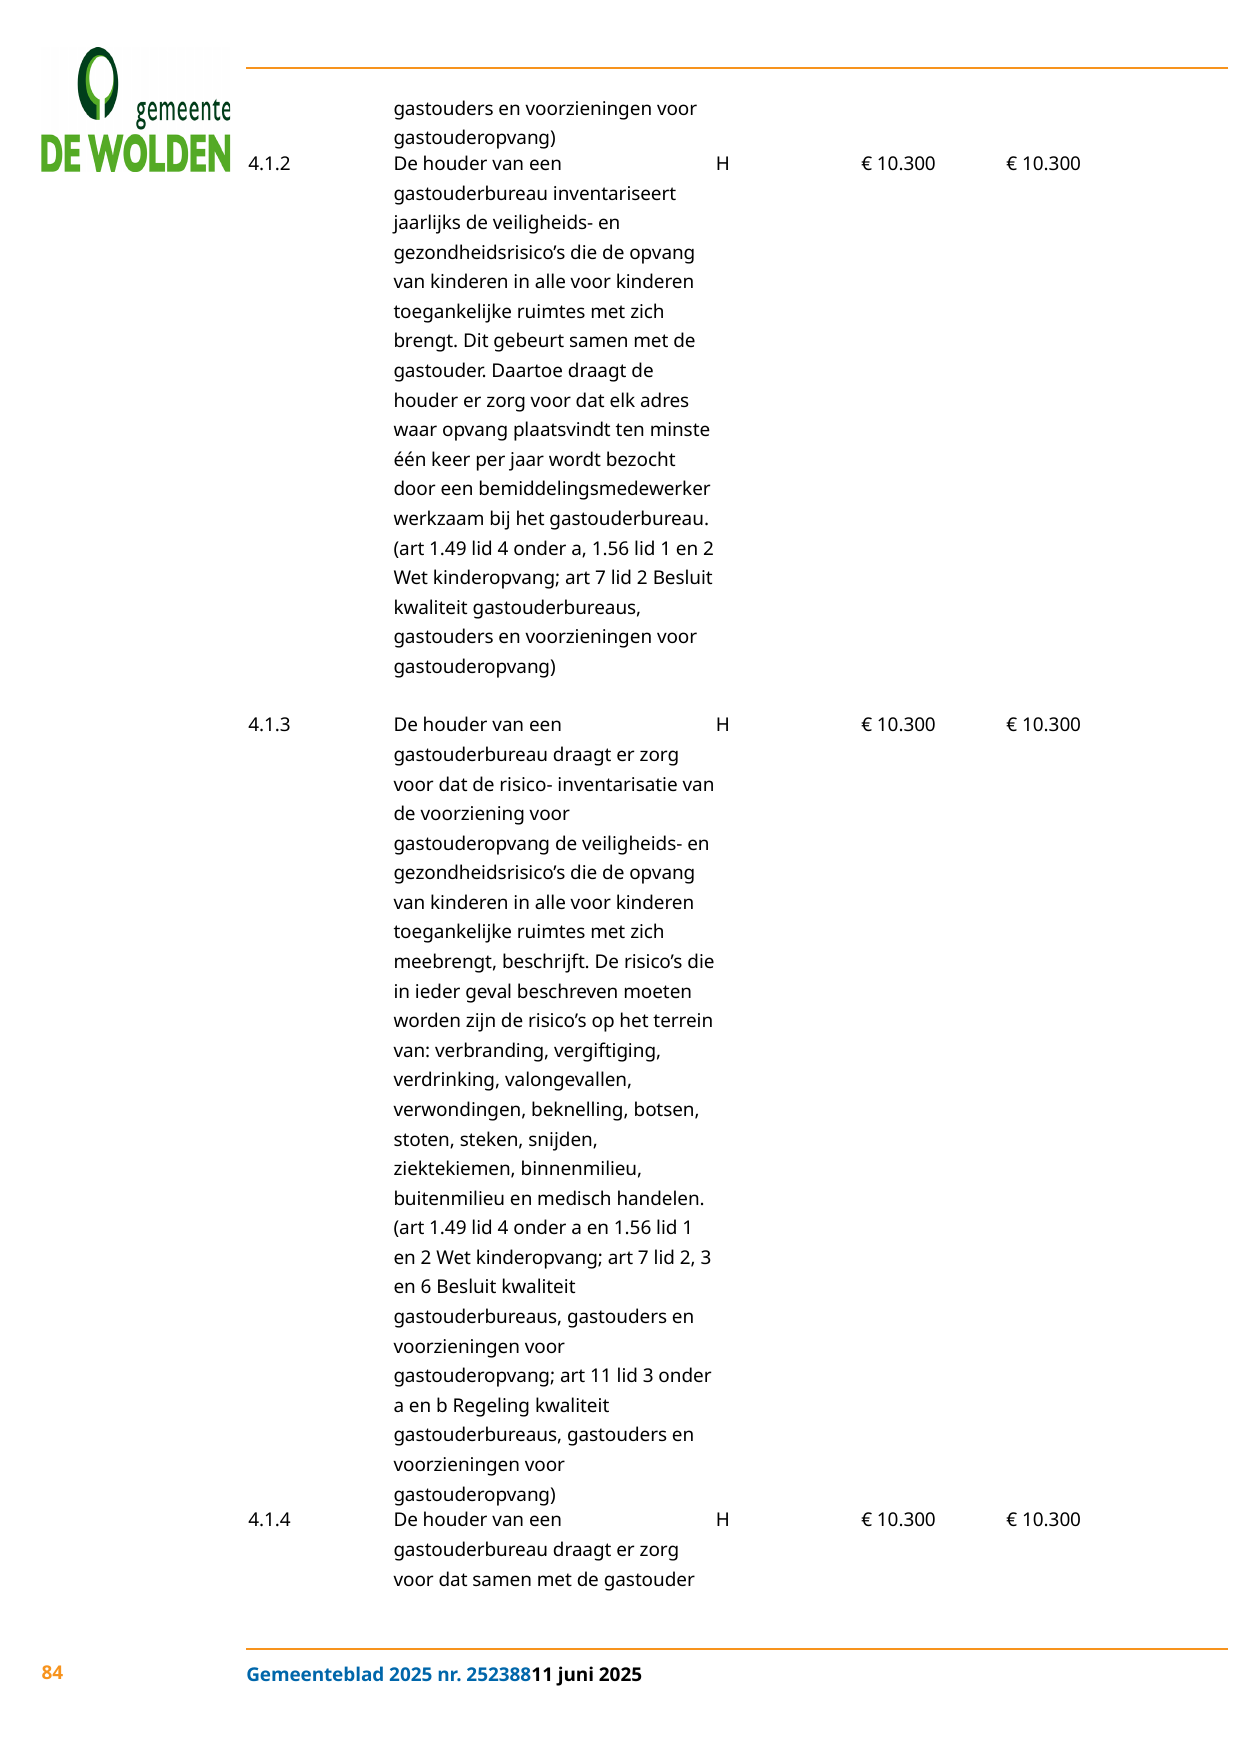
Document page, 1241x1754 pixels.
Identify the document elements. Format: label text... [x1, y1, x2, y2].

table_header 4.1.3 [248, 712, 393, 1507]
table_cell [861, 95, 1006, 150]
table_cell H [716, 1507, 861, 1591]
table_cell 4.1.4 [248, 1507, 393, 1591]
table_cell gastouders en voorzieningen voor gastouderopvang) [393, 95, 716, 150]
table_cell [716, 95, 861, 150]
table_header € 10.300 [861, 712, 1006, 1507]
table_cell H [716, 150, 861, 679]
table_cell De houder van een gastouderbureau draagt er zorg voor dat samen met de gastouder [393, 1507, 716, 1591]
table_cell 4.1.2 [248, 150, 393, 679]
table_cell [1006, 95, 1152, 150]
table_header H [716, 712, 861, 1507]
table_cell € 10.300 [1006, 150, 1152, 679]
table_cell € 10.300 [1006, 1507, 1152, 1591]
table_cell De houder van een gastouderbureau inventariseert jaarlijks de veiligheids- en gezondheidsrisico’s die de opvang van kinderen in alle voor kinderen toegankelijke ruimtes met zich brengt. Dit gebeurt samen met de gastouder. Daartoe draagt de houder er zorg voor dat elk adres waar opvang plaatsvindt ten minste één keer per jaar wordt bezocht door een bemiddelingsmedewerker werkzaam bij het gastouderbureau. (art 1.49 lid 4 onder a, 1.56 lid 1 en 2 Wet kinderopvang; art 7 lid 2 Besluit kwaliteit gastouderbureaus, gastouders en voorzieningen voor gastouderopvang) [393, 150, 716, 679]
table_cell € 10.300 [861, 1507, 1006, 1591]
picture [41, 47, 231, 172]
table_cell € 10.300 [861, 150, 1006, 679]
table_header De houder van een gastouderbureau draagt er zorg voor dat de risico- inventarisatie van de voorziening voor gastouderopvang de veiligheids- en gezondheidsrisico’s die de opvang van kinderen in alle voor kinderen toegankelijke ruimtes met zich meebrengt, beschrijft. De risico’s die in ieder geval beschreven moeten worden zijn de risico’s op het terrein van: verbranding, vergiftiging, verdrinking, valongevallen, verwondingen, beknelling, botsen, stoten, steken, snijden, ziektekiemen, binnenmilieu, buitenmilieu en medisch handelen. (art 1.49 lid 4 onder a en 1.56 lid 1 en 2 Wet kinderopvang; art 7 lid 2, 3 en 6 Besluit kwaliteit gastouderbureaus, gastouders en voorzieningen voor gastouderopvang; art 11 lid 3 onder a en b Regeling kwaliteit gastouderbureaus, gastouders en voorzieningen voor gastouderopvang) [393, 712, 716, 1507]
table_cell [248, 95, 393, 150]
table_header € 10.300 [1006, 712, 1152, 1507]
